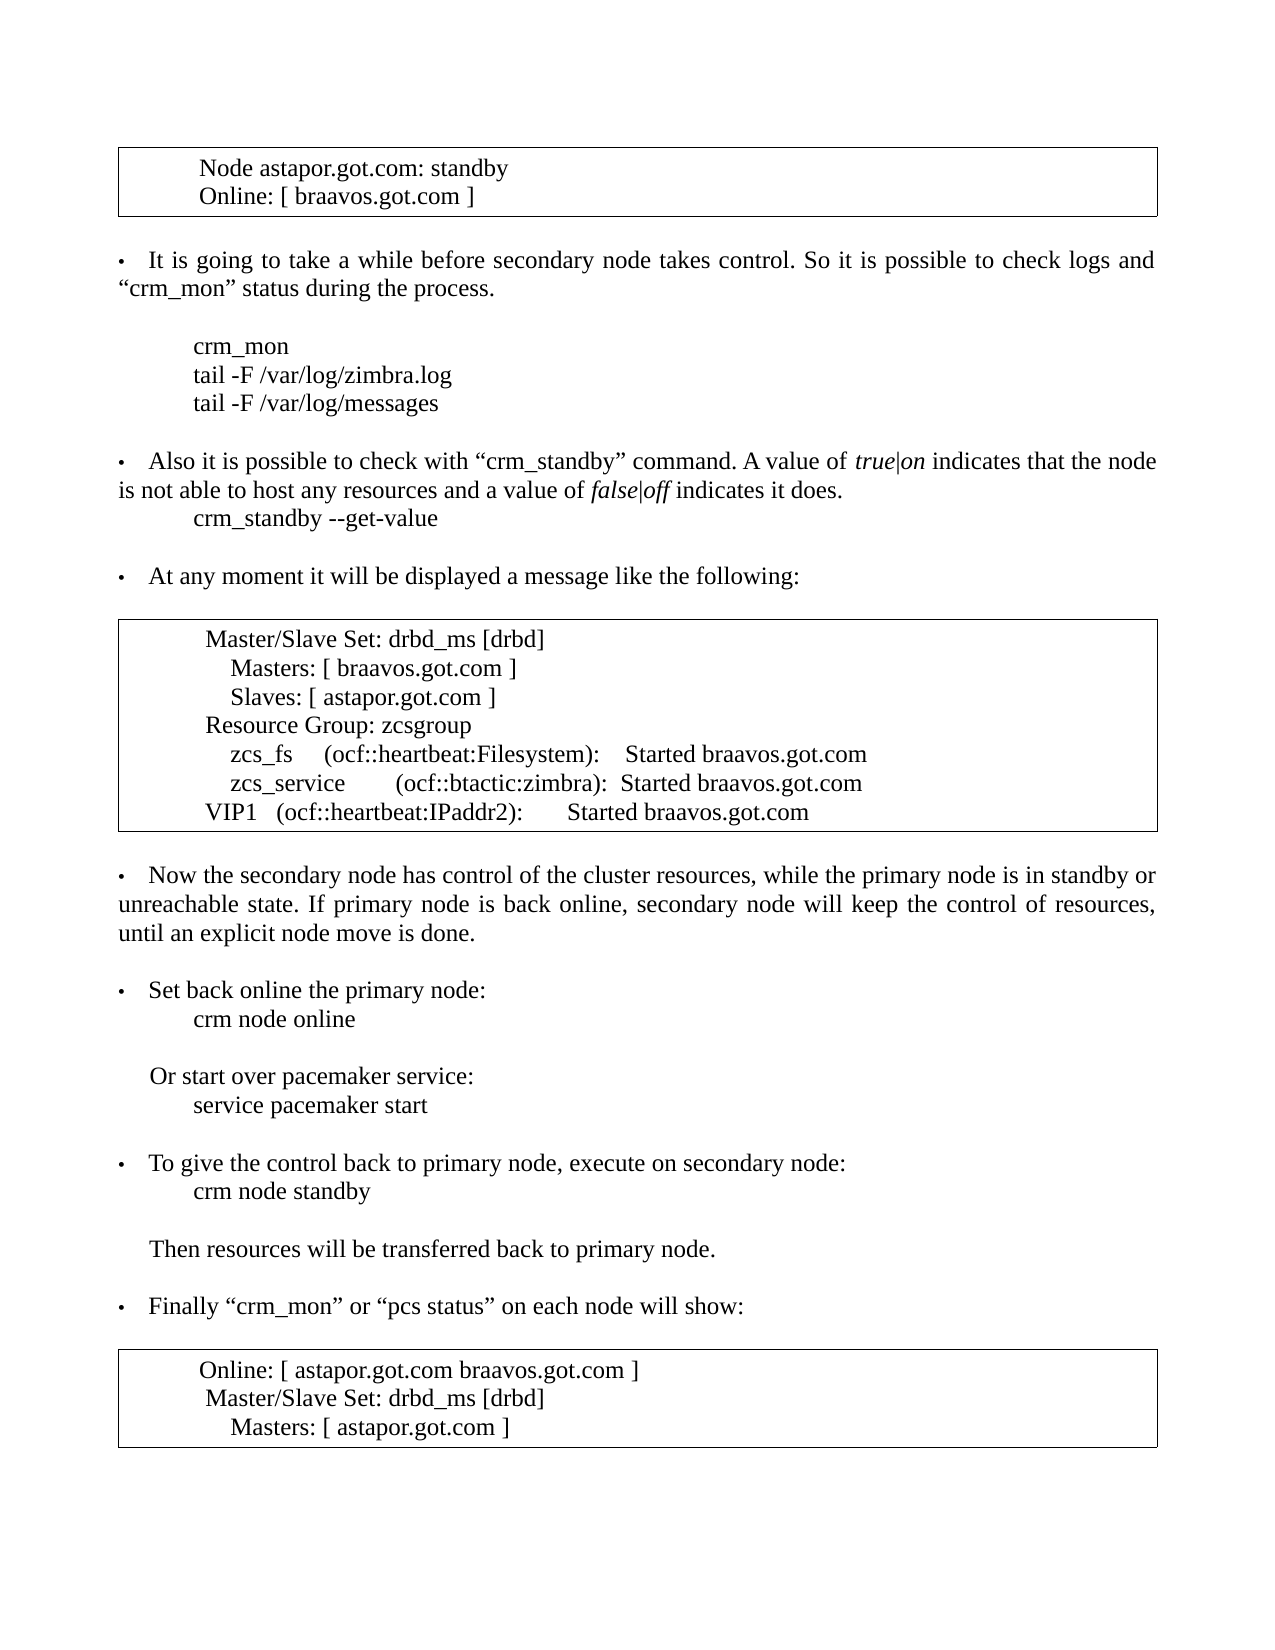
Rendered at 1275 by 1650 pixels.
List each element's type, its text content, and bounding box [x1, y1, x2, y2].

text Or start over pacemaker service: [118, 1061, 1157, 1090]
text service pacemaker start [118, 1090, 1157, 1119]
list At any moment it will be displayed a message like the following: [118, 561, 1157, 590]
text Then resources will be transferred back to primary node. [118, 1234, 1157, 1263]
text crm node online [118, 1004, 1157, 1033]
text crm node standby [118, 1176, 1157, 1205]
list To give the control back to primary node, execute on secondary node: [118, 1148, 1157, 1176]
table_header Node astapor.got.com: standby Online: [ braavos.got.com ] [119, 148, 1157, 216]
text crm_standby --get-value [118, 503, 1157, 532]
text crm_mon [118, 331, 1157, 360]
text tail -F /var/log/messages [118, 388, 1157, 417]
list Also it is possible to check with “crm_standby” command. A value of true|on indicates that the node is not able to host any resources and a value of false|off indicates it does. [118, 446, 1157, 503]
list Now the secondary node has control of the cluster resources, while the primary node is in standby or unreachable state. If primary node is back online, secondary node will keep the control of resources, until an explicit node move is done. [118, 860, 1157, 946]
list It is going to take a while before secondary node takes control. So it is possible to check logs and “crm_mon” status during the process. [118, 245, 1157, 302]
table_header Online: [ astapor.got.com braavos.got.com ] Master/Slave Set: drbd_ms [drbd] Masters: [ astapor.got.com ] [119, 1350, 1157, 1447]
list Finally “crm_mon” or “pcs status” on each node will show: [118, 1291, 1157, 1320]
list Set back online the primary node: [118, 975, 1157, 1004]
text tail -F /var/log/zimbra.log [118, 360, 1157, 388]
table_header Master/Slave Set: drbd_ms [drbd] Masters: [ braavos.got.com ] Slaves: [ astapor.got.com ] Resource Group: zcsgroup zcs_fs (ocf::heartbeat:Filesystem): Started braavos.got.com zcs_service (ocf::btactic:zimbra): Started braavos.got.com VIP1 (ocf::heartbeat:IPaddr2): Started braavos.got.com [119, 620, 1157, 831]
